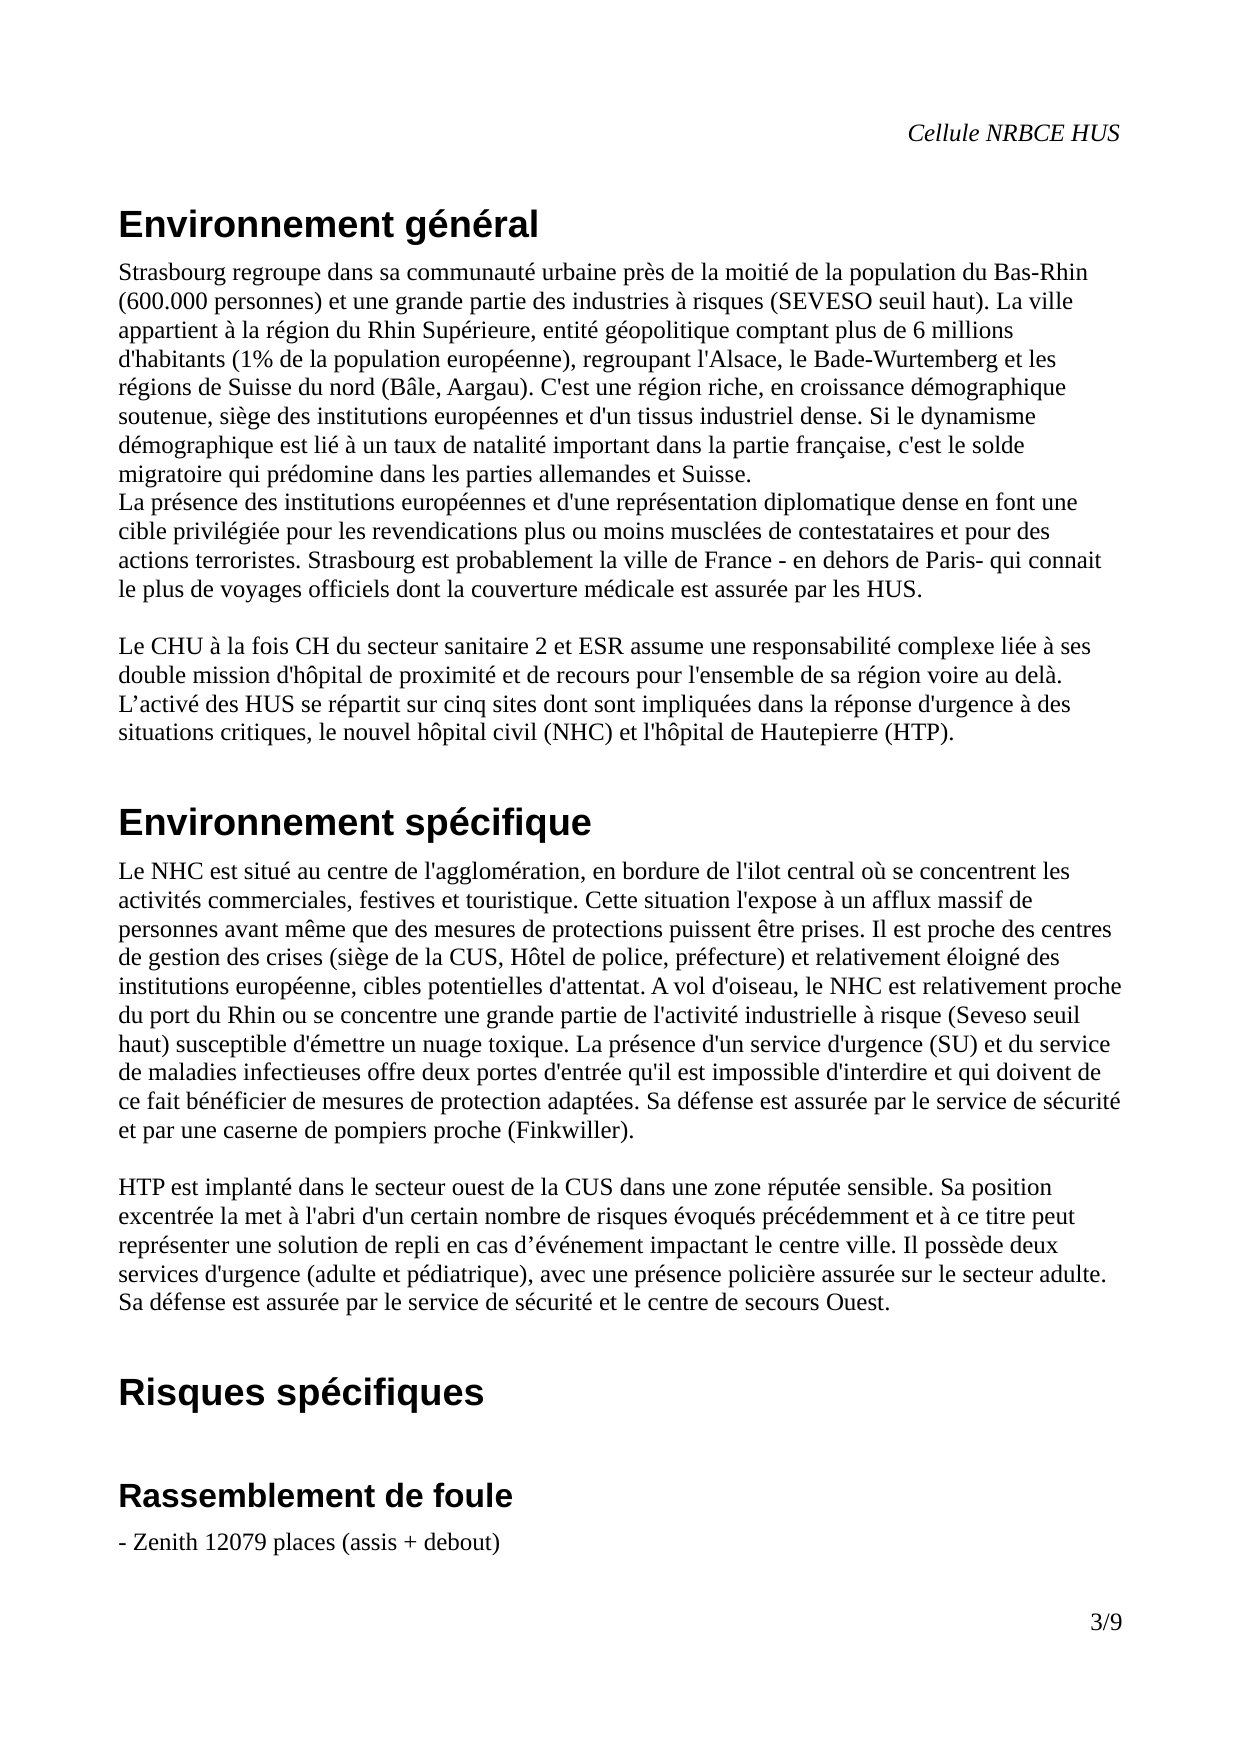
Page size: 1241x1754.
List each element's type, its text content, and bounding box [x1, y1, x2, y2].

text - Zenith 12079 places (assis + debout) [118, 1527, 1122, 1556]
text HTP est implanté dans le secteur ouest de la CUS dans une zone réputée sensible. Sa position excentrée la met à l'abri d'un certain nombre de risques évoqués précédemment et à ce titre peut représenter une solution de repli en cas d’événement impactant le centre ville. Il possède deux services d'urgence (adulte et pédiatrique), avec une présence policière assurée sur le secteur adulte. Sa défense est assurée par le service de sécurité et le centre de secours Ouest. [118, 1172, 1122, 1316]
subtitle Rassemblement de foule [118, 1476, 1122, 1514]
text Strasbourg regroupe dans sa communauté urbaine près de la moitié de la population du Bas-Rhin (600.000 personnes) et une grande partie des industries à risques (SEVESO seuil haut). La ville appartient à la région du Rhin Supérieure, entité géopolitique comptant plus de 6 millions d'habitants (1% de la population européenne), regroupant l'Alsace, le Bade-Wurtemberg et les régions de Suisse du nord (Bâle, Aargau). C'est une région riche, en croissance démographique soutenue, siège des institutions européennes et d'un tissus industriel dense. Si le dynamisme démographique est lié à un taux de natalité important dans la partie française, c'est le solde migratoire qui prédomine dans les parties allemandes et Suisse. [118, 257, 1122, 487]
text Le CHU à la fois CH du secteur sanitaire 2 et ESR assume une responsabilité complexe liée à ses double mission d'hôpital de proximité et de recours pour l'ensemble de sa région voire au delà. [118, 631, 1122, 689]
subtitle Risques spécifiques [118, 1370, 1122, 1413]
subtitle Environnement général [118, 201, 1122, 245]
text Le NHC est situé au centre de l'agglomération, en bordure de l'ilot central où se concentrent les activités commerciales, festives et touristique. Cette situation l'expose à un afflux massif de personnes avant même que des mesures de protections puissent être prises. Il est proche des centres de gestion des crises (siège de la CUS, Hôtel de police, préfecture) et relativement éloigné des institutions européenne, cibles potentielles d'attentat. A vol d'oiseau, le NHC est relativement proche du port du Rhin ou se concentre une grande partie de l'activité industrielle à risque (Seveso seuil haut) susceptible d'émettre un nuage toxique. La présence d'un service d'urgence (SU) et du service de maladies infectieuses offre deux portes d'entrée qu'il est impossible d'interdire et qui doivent de ce fait bénéficier de mesures de protection adaptées. Sa défense est assurée par le service de sécurité et par une caserne de pompiers proche (Finkwiller). [118, 856, 1122, 1144]
subtitle Environnement spécifique [118, 800, 1122, 844]
text L’activé des HUS se répartit sur cinq sites dont sont impliquées dans la réponse d'urgence à des situations critiques, le nouvel hôpital civil (NHC) et l'hôpital de Hautepierre (HTP). [118, 689, 1122, 746]
text La présence des institutions européennes et d'une représentation diplomatique dense en font une cible privilégiée pour les revendications plus ou moins musclées de contestataires et pour des actions terroristes. Strasbourg est probablement la ville de France - en dehors de Paris- qui connait le plus de voyages officiels dont la couverture médicale est assurée par les HUS. [118, 487, 1122, 602]
